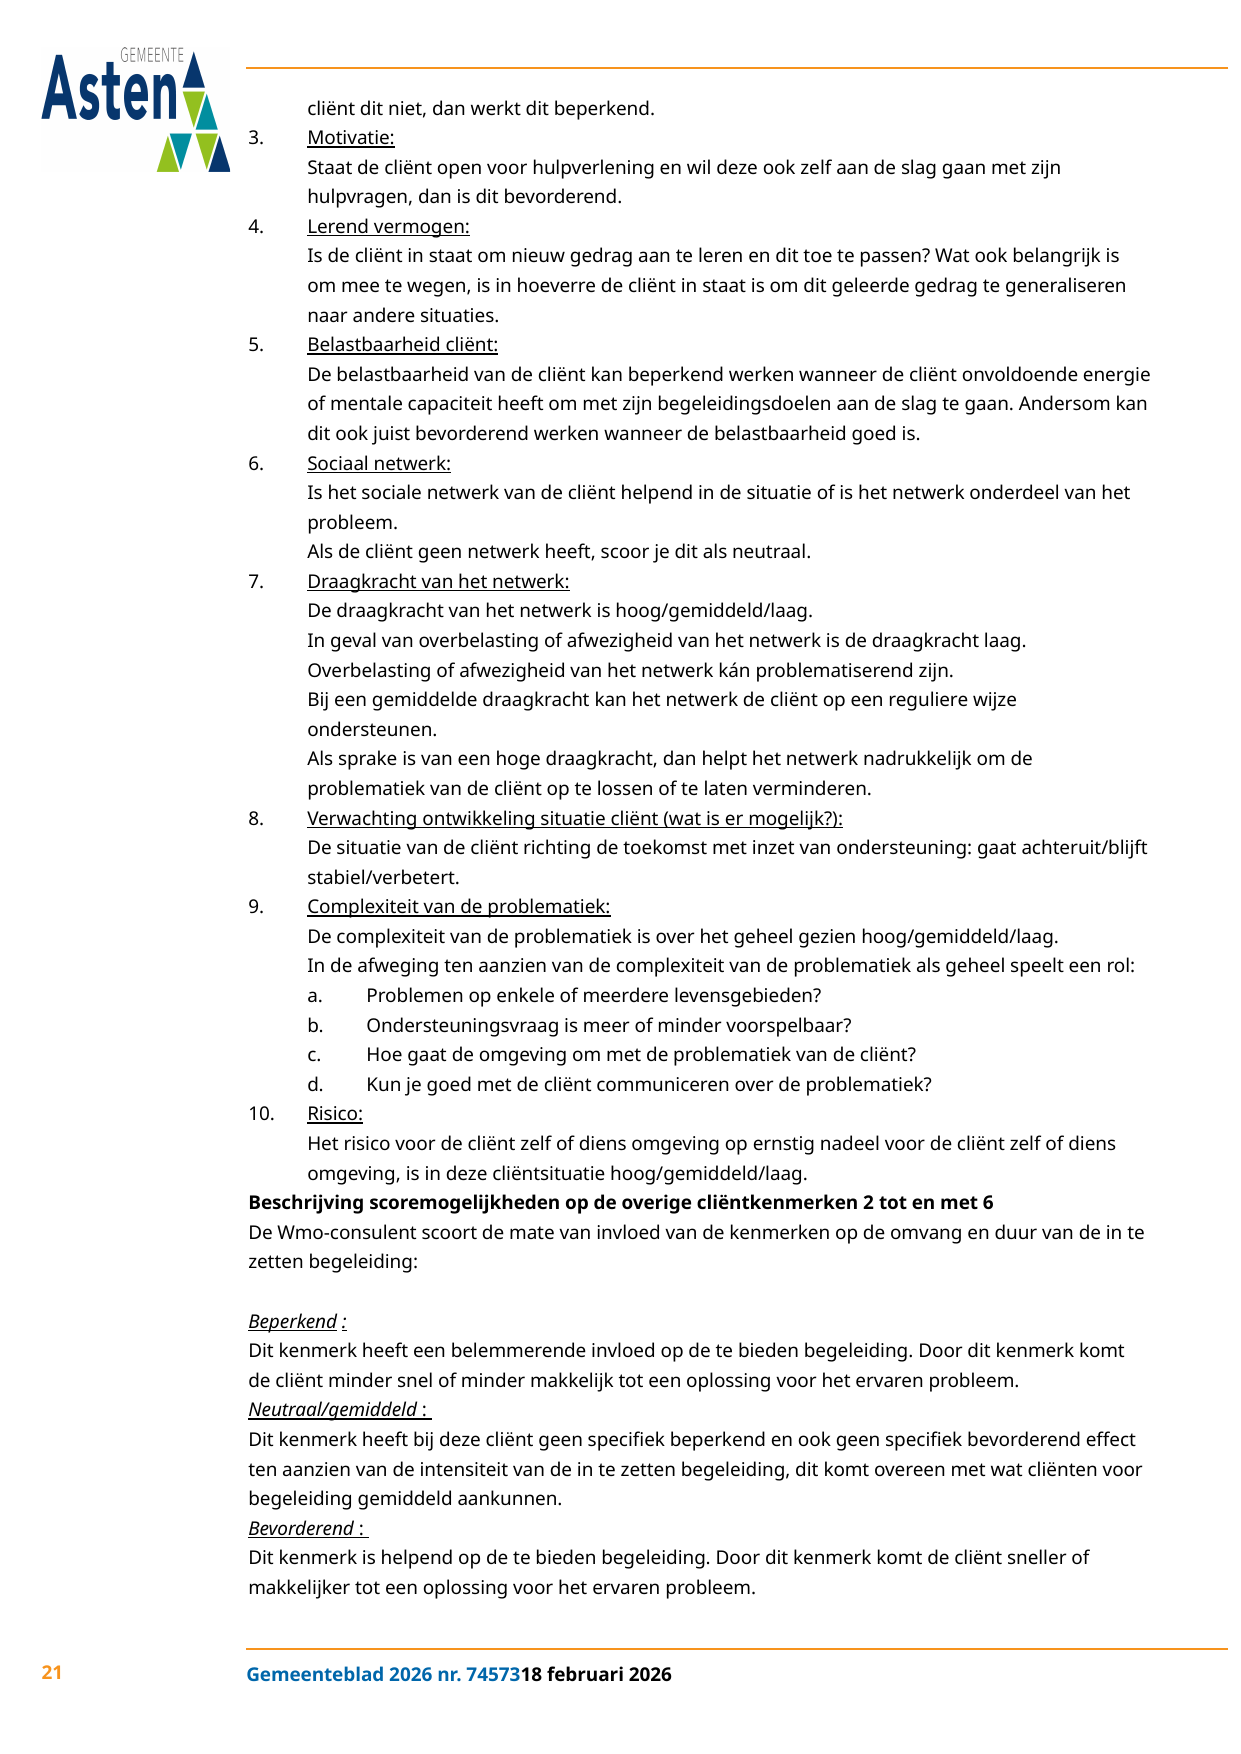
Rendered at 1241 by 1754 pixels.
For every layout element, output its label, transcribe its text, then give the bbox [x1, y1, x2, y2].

list Bij een gemiddelde draagkracht kan het netwerk de cliënt op een reguliere wijze ondersteunen. [248, 686, 1152, 742]
list Problemen op enkele of meerdere levensgebieden? [307, 982, 1152, 1008]
list Motivatie: [248, 124, 1152, 150]
list Is de cliënt in staat om nieuw gedrag aan te leren en dit toe te passen? Wat ook belangrijk is om mee te wegen, is in hoeverre de cliënt in staat is om dit geleerde gedrag te generaliseren naar andere situaties. [248, 243, 1152, 328]
picture [41, 47, 231, 172]
list Is het sociale netwerk van de cliënt helpend in de situatie of is het netwerk onderdeel van het probleem. [248, 479, 1152, 535]
list Staat de cliënt open voor hulpverlening en wil deze ook zelf aan de slag gaan met zijn hulpvragen, dan is dit bevorderend. [248, 154, 1152, 209]
list Als sprake is van een hoge draagkracht, dan helpt het netwerk nadrukkelijk om de problematiek van de cliënt op te lossen of te laten verminderen. [248, 746, 1152, 801]
list Lerend vermogen: [248, 213, 1152, 239]
list De complexiteit van de problematiek is over het geheel gezien hoog/gemiddeld/laag. [248, 923, 1152, 949]
list Complexiteit van de problematiek: [248, 893, 1152, 919]
list In de afweging ten aanzien van de complexiteit van de problematiek als geheel speelt een rol: [248, 953, 1152, 978]
list Belastbaarheid cliënt: [248, 331, 1152, 357]
list Het risico voor de cliënt zelf of diens omgeving op ernstig nadeel voor de cliënt zelf of diens omgeving, is in deze cliëntsituatie hoog/gemiddeld/laag. [248, 1130, 1152, 1186]
list Als de cliënt geen netwerk heeft, scoor je dit als neutraal. [248, 538, 1152, 564]
list In geval van overbelasting of afwezigheid van het netwerk is de draagkracht laag. Overbelasting of afwezigheid van het netwerk kán problematiserend zijn. [248, 627, 1152, 683]
list Ondersteuningsvraag is meer of minder voorspelbaar? [307, 1012, 1152, 1038]
list De belastbaarheid van de cliënt kan beperkend werken wanneer de cliënt onvoldoende energie of mentale capaciteit heeft om met zijn begeleidingsdoelen aan de slag te gaan. Andersom kan dit ook juist bevorderend werken wanneer de belastbaarheid goed is. [248, 361, 1152, 446]
list Hoe gaat de omgeving om met de problematiek van de cliënt? [307, 1041, 1152, 1067]
list cliënt dit niet, dan werkt dit beperkend. [248, 95, 1152, 121]
list De draagkracht van het netwerk is hoog/gemiddeld/laag. [248, 598, 1152, 623]
list Kun je goed met de cliënt communiceren over de problematiek? [307, 1071, 1152, 1097]
list Sociaal netwerk: [248, 450, 1152, 476]
list Verwachting ontwikkeling situatie cliënt (wat is er mogelijk?): [248, 805, 1152, 831]
list De situatie van de cliënt richting de toekomst met inzet van ondersteuning: gaat achteruit/blijft stabiel/verbetert. [248, 834, 1152, 890]
list Risico: [248, 1101, 1152, 1126]
table_header Beschrijving scoremogelijkheden op de overige cliëntkenmerken 2 tot en met 6 De Wmo-consulent scoort de mate van invloed van de kenmerken op de omvang en duur van de in te zetten begeleiding: Beperkend : Dit kenmerk heeft een belemmerende invloed op de te bieden begeleiding. Door dit kenmerk komt de cliënt minder snel of minder makkelijk tot een oplossing voor het ervaren probleem. Neutraal/gemiddeld : Dit kenmerk heeft bij deze cliënt geen specifiek beperkend en ook geen specifiek bevorderend effect ten aanzien van de intensiteit van de in te zetten begeleiding, dit komt overeen met wat cliënten voor begeleiding gemiddeld aankunnen. Bevorderend : Dit kenmerk is helpend op de te bieden begeleiding. Door dit kenmerk komt de cliënt sneller of makkelijker tot een oplossing voor het ervaren probleem. [248, 1190, 1152, 1600]
list Draagkracht van het netwerk: [248, 568, 1152, 594]
